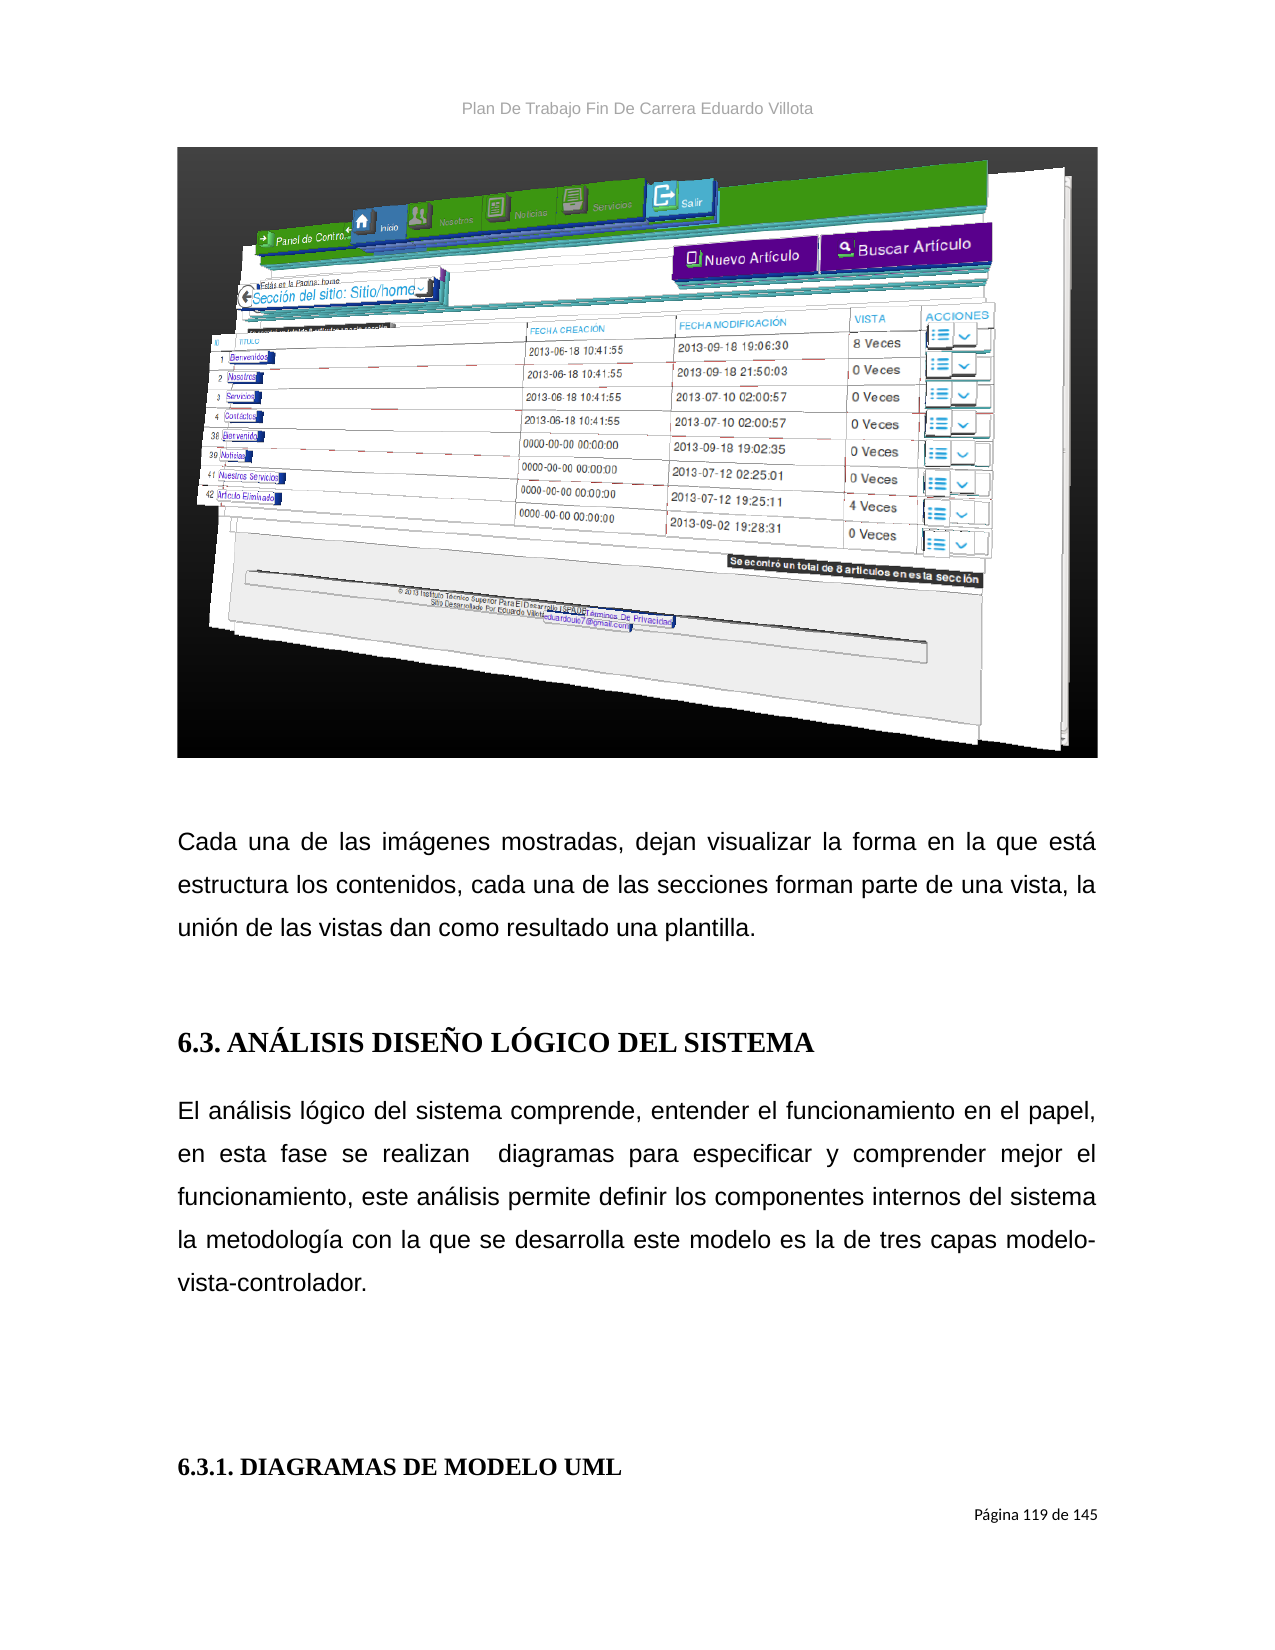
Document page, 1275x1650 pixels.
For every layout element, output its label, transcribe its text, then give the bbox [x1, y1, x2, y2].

text 6.3.1. DIAGRAMAS DE MODELO UML [177, 1452, 1098, 1481]
text Cada una de las imágenes mostradas, dejan visualizar la forma en la que está estructura los contenidos, cada una de las secciones forman parte de una vista, la unión de las vistas dan como resultado una plantilla. [177, 827, 1098, 942]
text 6.3. ANÁLISIS DISEÑO LÓGICO DEL SISTEMA [177, 1025, 1098, 1058]
picture [177, 147, 1098, 758]
text El análisis lógico del sistema comprende, entender el funcionamiento en el papel, en esta fase se realizan diagramas para especificar y comprender mejor el funcionamiento, este análisis permite definir los componentes internos del sistema la metodología con la que se desarrolla este modelo es la de tres capas modelo-vista-controlador. [177, 1096, 1098, 1297]
